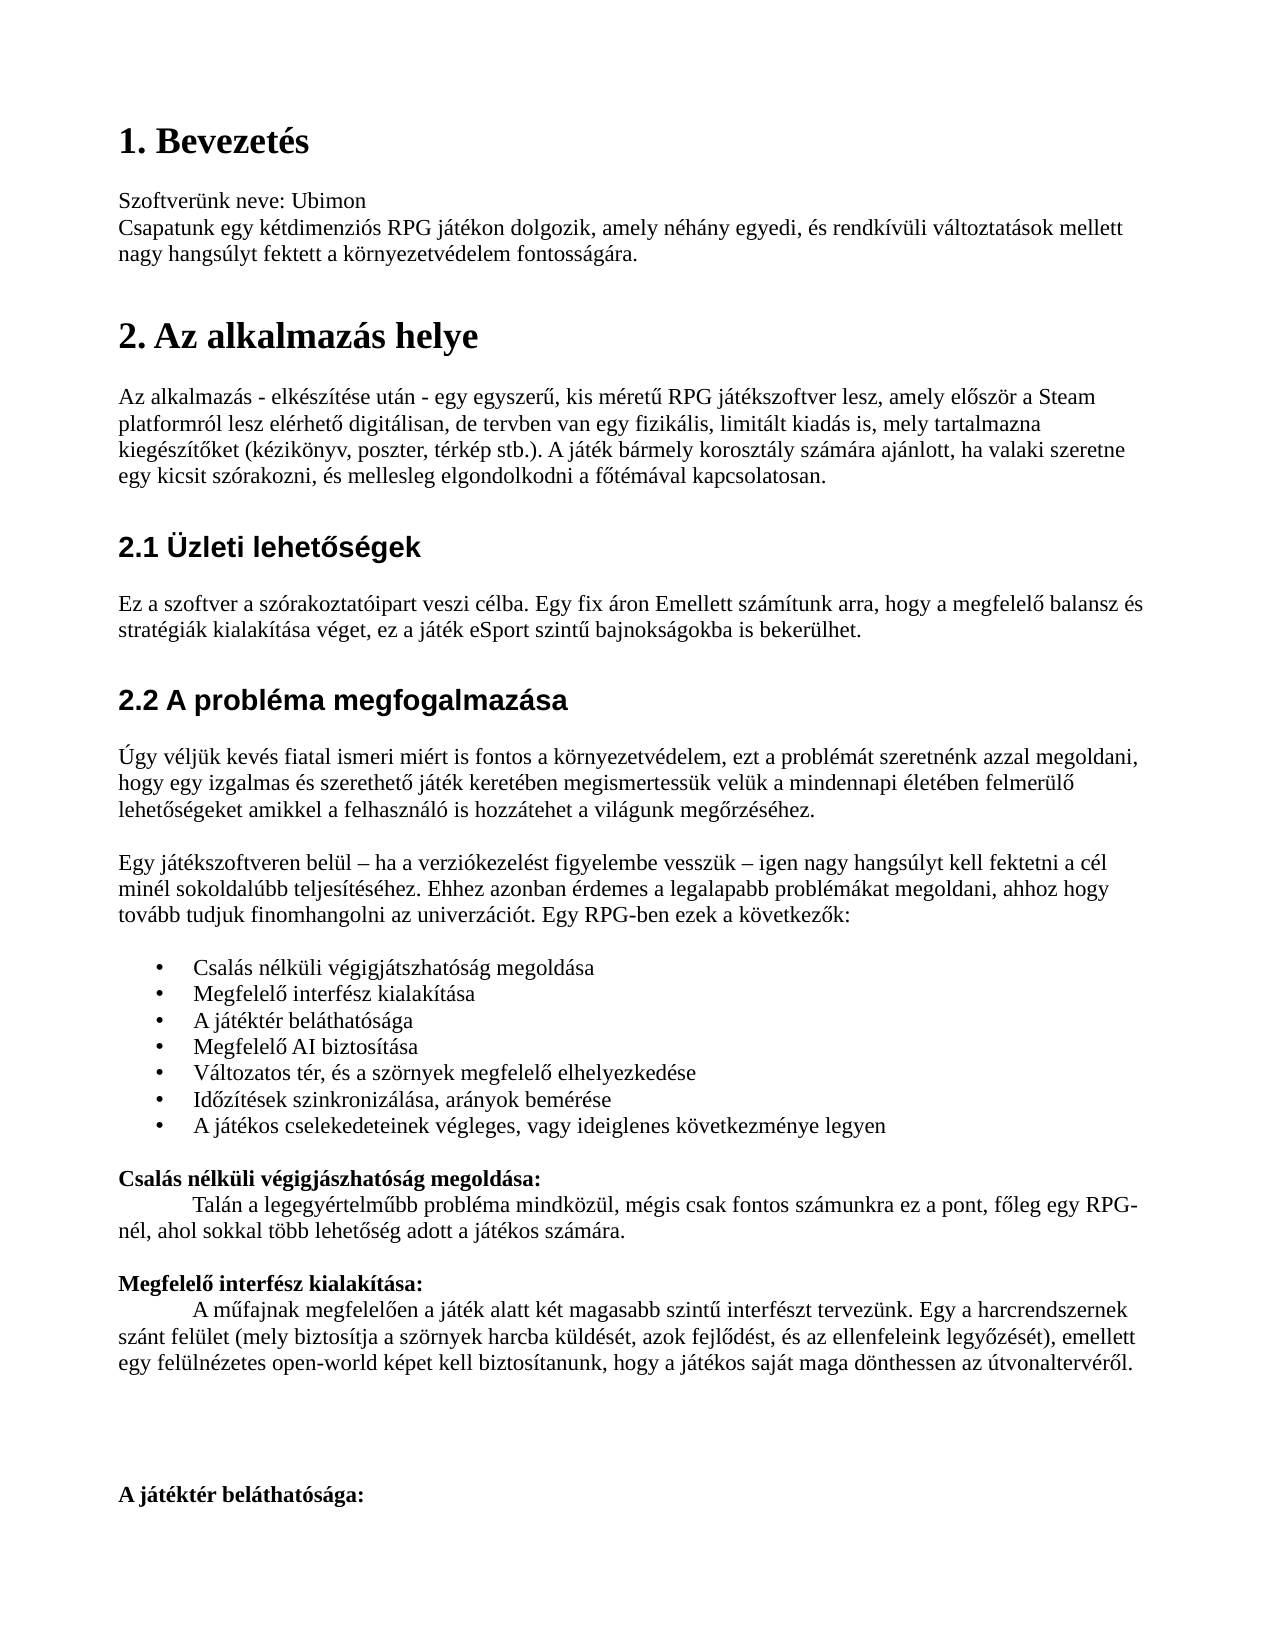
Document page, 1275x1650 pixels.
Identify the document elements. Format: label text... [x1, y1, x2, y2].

text Úgy véljük kevés fiatal ismeri miért is fontos a környezetvédelem, ezt a problémát szeretnénk azzal megoldani, hogy egy izgalmas és szerethető játék keretében megismertessük velük a mindennapi életében felmerülő lehetőségeket amikkel a felhasználó is hozzátehet a világunk megőrzéséhez. [118, 743, 1157, 822]
list A játéktér beláthatósága [156, 1007, 1157, 1033]
subtitle 2.2 A probléma megfogalmazása [118, 683, 1157, 717]
subtitle 2.1 Üzleti lehetőségek [118, 530, 1157, 563]
text A játéktér beláthatósága: [118, 1481, 1157, 1507]
list A játékos cselekedeteinek végleges, vagy ideiglenes következménye legyen [156, 1112, 1157, 1138]
text Megfelelő interfész kialakítása: [118, 1270, 1157, 1297]
text A műfajnak megfelelően a játék alatt két magasabb szintű interfészt tervezünk. Egy a harcrendszernek szánt felület (mely biztosítja a szörnyek harcba küldését, azok fejlődést, és az ellenfeleink legyőzését), emellett egy felülnézetes open-world képet kell biztosítanunk, hogy a játékos saját maga dönthessen az útvonaltervéről. [118, 1297, 1157, 1376]
list Időzítések szinkronizálása, arányok bemérése [156, 1086, 1157, 1112]
list Változatos tér, és a szörnyek megfelelő elhelyezkedése [156, 1059, 1157, 1086]
text Csalás nélküli végigjászhatóság megoldása: [118, 1165, 1157, 1191]
text Szoftverünk neve: Ubimon [118, 188, 1157, 214]
subtitle 2. Az alkalmazás helye [118, 314, 1157, 357]
list Megfelelő AI biztosítása [156, 1033, 1157, 1059]
text Talán a legegyértelműbb probléma mindközül, mégis csak fontos számunkra ez a pont, főleg egy RPG-nél, ahol sokkal több lehetőség adott a játékos számára. [118, 1191, 1157, 1244]
list Megfelelő interfész kialakítása [156, 980, 1157, 1007]
subtitle 1. Bevezetés [118, 118, 1157, 161]
text Egy játékszoftveren belül – ha a verziókezelést figyelembe vesszük – igen nagy hangsúlyt kell fektetni a cél minél sokoldalúbb teljesítéséhez. Ehhez azonban érdemes a legalapabb problémákat megoldani, ahhoz hogy tovább tudjuk finomhangolni az univerzációt. Egy RPG-ben ezek a következők: [118, 848, 1157, 928]
text Ez a szoftver a szórakoztatóipart veszi célba. Egy fix áron Emellett számítunk arra, hogy a megfelelő balansz és stratégiák kialakítása véget, ez a játék eSport szintű bajnokságokba is bekerülhet. [118, 589, 1157, 642]
list Csalás nélküli végigjátszhatóság megoldása [156, 954, 1157, 980]
text Az alkalmazás - elkészítése után - egy egyszerű, kis méretű RPG játékszoftver lesz, amely először a Steam platformról lesz elérhető digitálisan, de tervben van egy fizikális, limitált kiadás is, mely tartalmazna kiegészítőket (kézikönyv, poszter, térkép stb.). A játék bármely korosztály számára ajánlott, ha valaki szeretne egy kicsit szórakozni, és mellesleg elgondolkodni a főtémával kapcsolatosan. [118, 383, 1157, 489]
text Csapatunk egy kétdimenziós RPG játékon dolgozik, amely néhány egyedi, és rendkívüli változtatások mellett nagy hangsúlyt fektett a környezetvédelem fontosságára. [118, 214, 1157, 267]
